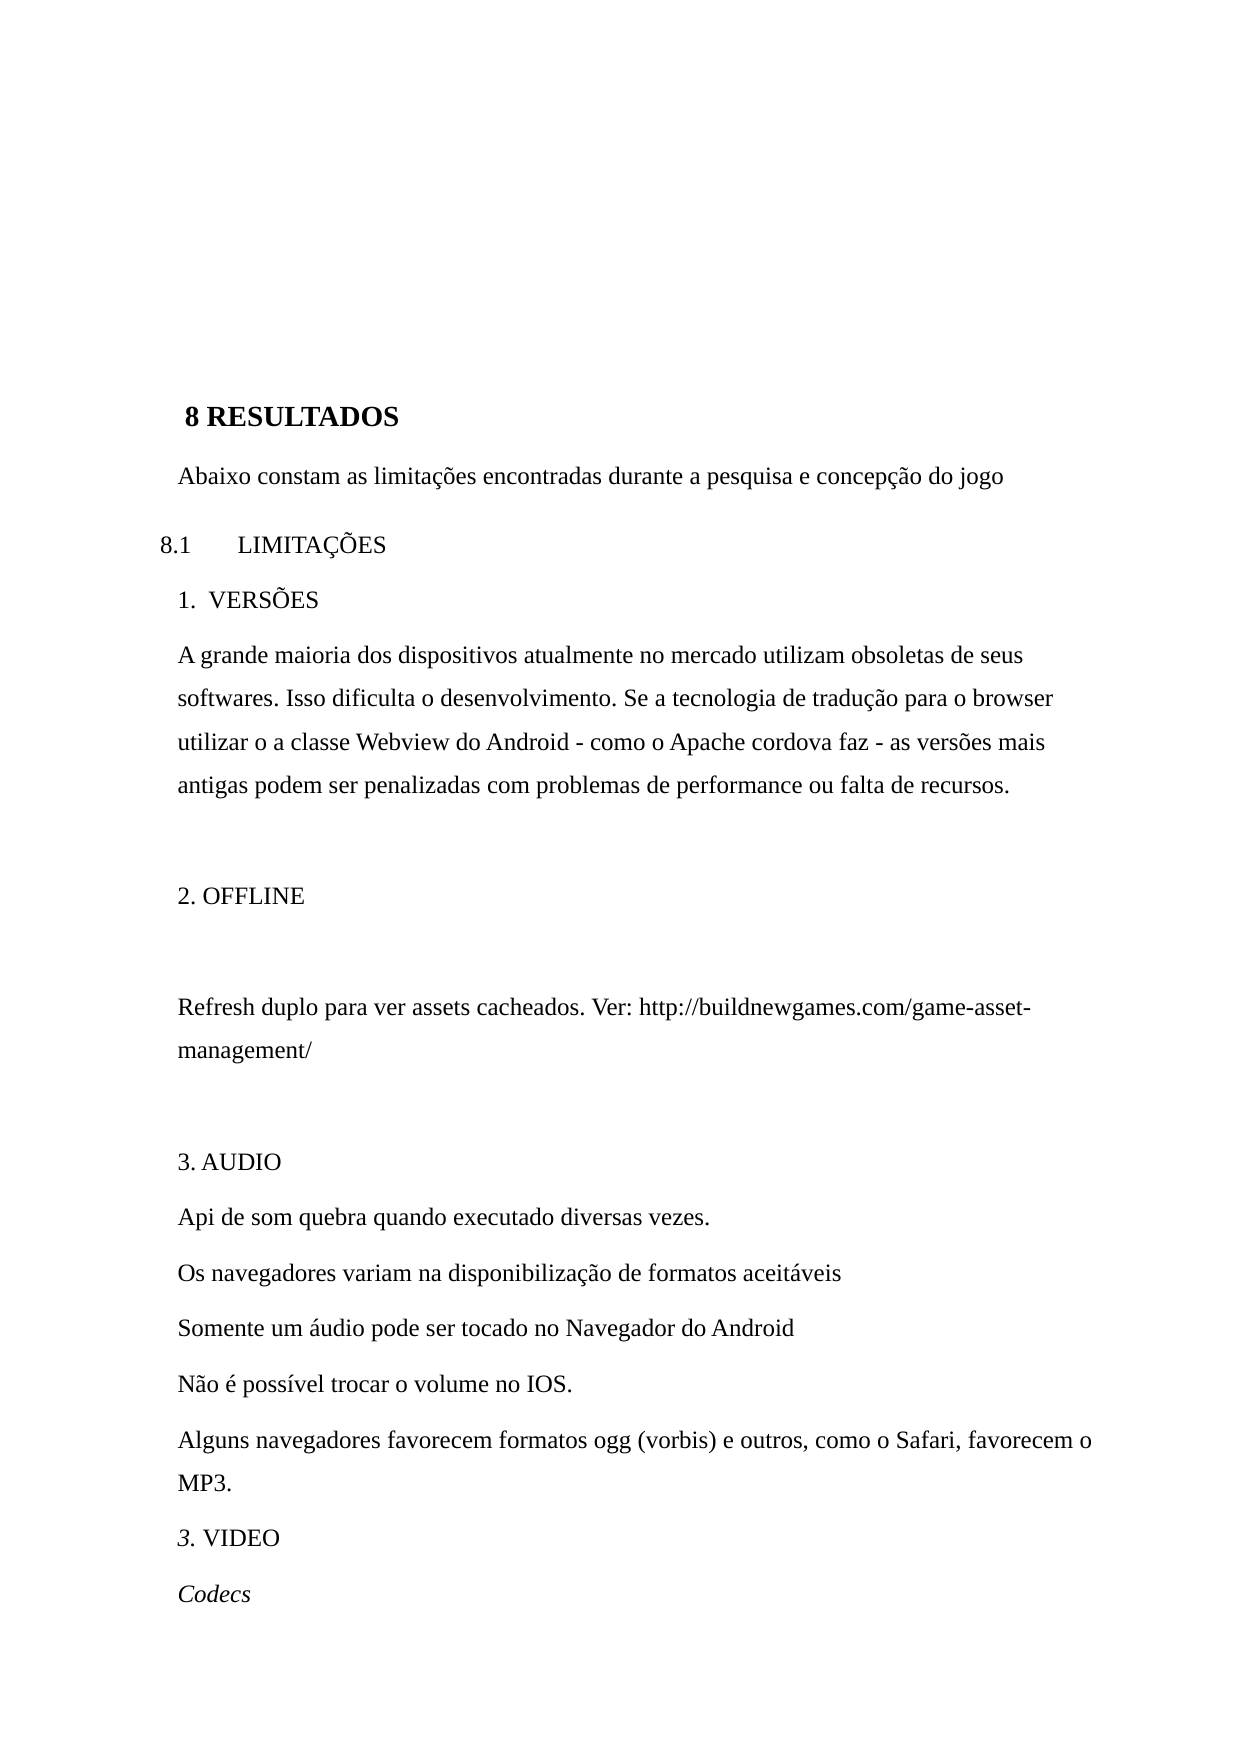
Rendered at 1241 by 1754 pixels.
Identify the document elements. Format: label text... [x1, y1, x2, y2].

subtitle LIMITAÇÕES [153, 530, 1122, 558]
text Somente um áudio pode ser tocado no Navegador do Android [177, 1313, 1122, 1342]
text 3. AUDIO [177, 1147, 1122, 1175]
text A grande maioria dos dispositivos atualmente no mercado utilizam obsoletas de seus softwares. Isso dificulta o desenvolvimento. Se a tecnologia de tradução para o browser utilizar o a classe Webview do Android - como o Apache cordova faz - as versões mais antigas podem ser penalizadas com problemas de performance ou falta de recursos. [177, 640, 1122, 798]
text Os navegadores variam na disponibilização de formatos aceitáveis [177, 1258, 1122, 1287]
subtitle RESULTADOS [177, 399, 1122, 432]
text Codecs [177, 1579, 1122, 1608]
text Refresh duplo para ver assets cacheados. Ver: http://buildnewgames.com/game-asset-management/ [177, 992, 1122, 1064]
text Abaixo constam as limitações encontradas durante a pesquisa e concepção do jogo [177, 461, 1122, 490]
text 2. OFFLINE [177, 881, 1122, 910]
text Api de som quebra quando executado diversas vezes. [177, 1202, 1122, 1231]
text 3. VIDEO [177, 1523, 1122, 1552]
text Não é possível trocar o volume no IOS. [177, 1369, 1122, 1398]
text Alguns navegadores favorecem formatos ogg (vorbis) e outros, como o Safari, favorecem o MP3. [177, 1425, 1122, 1497]
text 1. VERSÕES [177, 585, 1122, 613]
